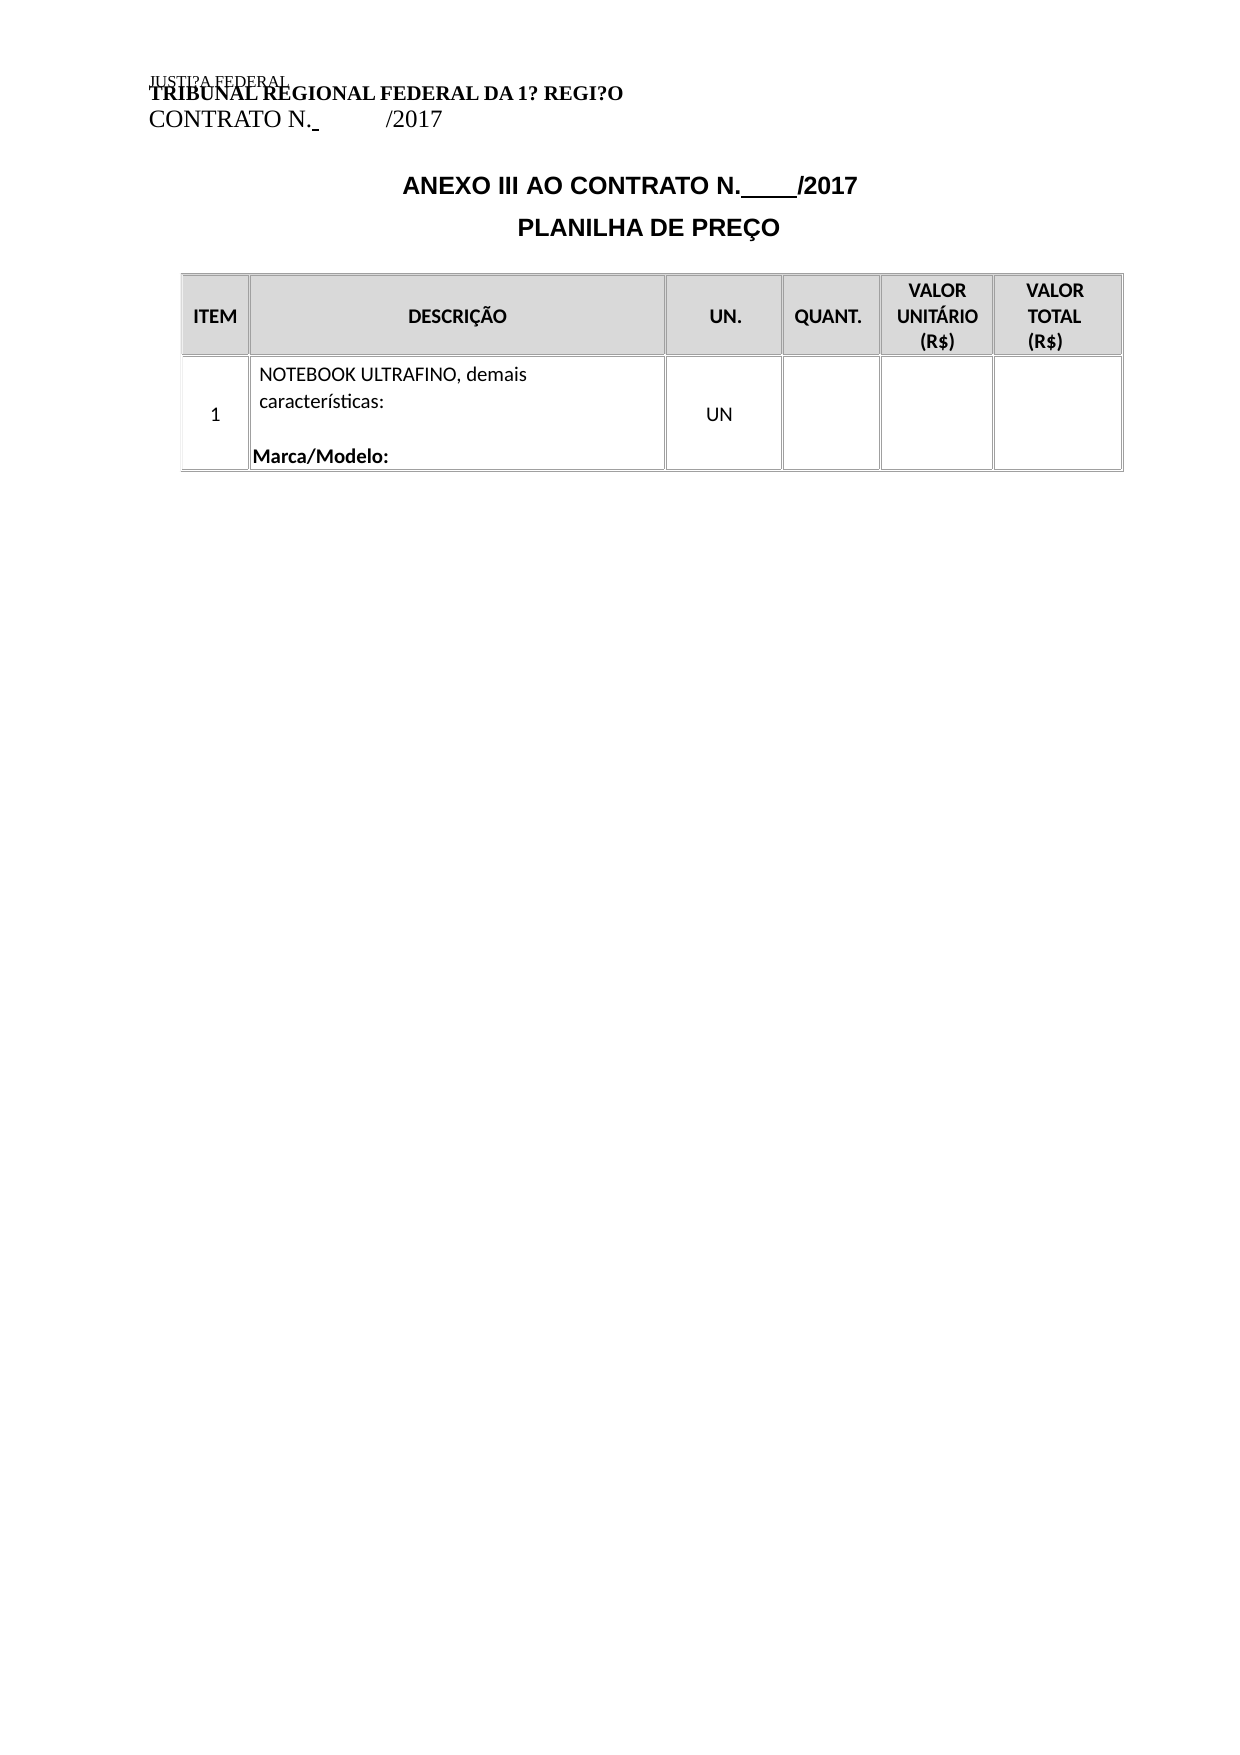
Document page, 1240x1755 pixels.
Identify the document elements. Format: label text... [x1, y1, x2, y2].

table_header QUANT. [784, 276, 879, 354]
table_cell NOTEBOOK ULTRAFINO, demais características: Marca/Modelo: [251, 357, 664, 469]
table_header ITEM [183, 276, 248, 354]
table_header VALOR TOTAL (R$) [995, 276, 1121, 354]
table_header VALOR UNITÁRIO (R$) [882, 276, 992, 354]
table_cell UN [667, 357, 781, 469]
table_cell [784, 357, 879, 469]
table_header DESCRIÇÃO [251, 276, 664, 354]
table_cell 1 [183, 357, 248, 469]
table_cell [995, 357, 1121, 469]
text ANEXO III AO CONTRATO N. /2017 PLANILHA DE PREÇO [402, 171, 897, 242]
table_cell [882, 357, 992, 469]
table_header UN. [667, 276, 781, 354]
